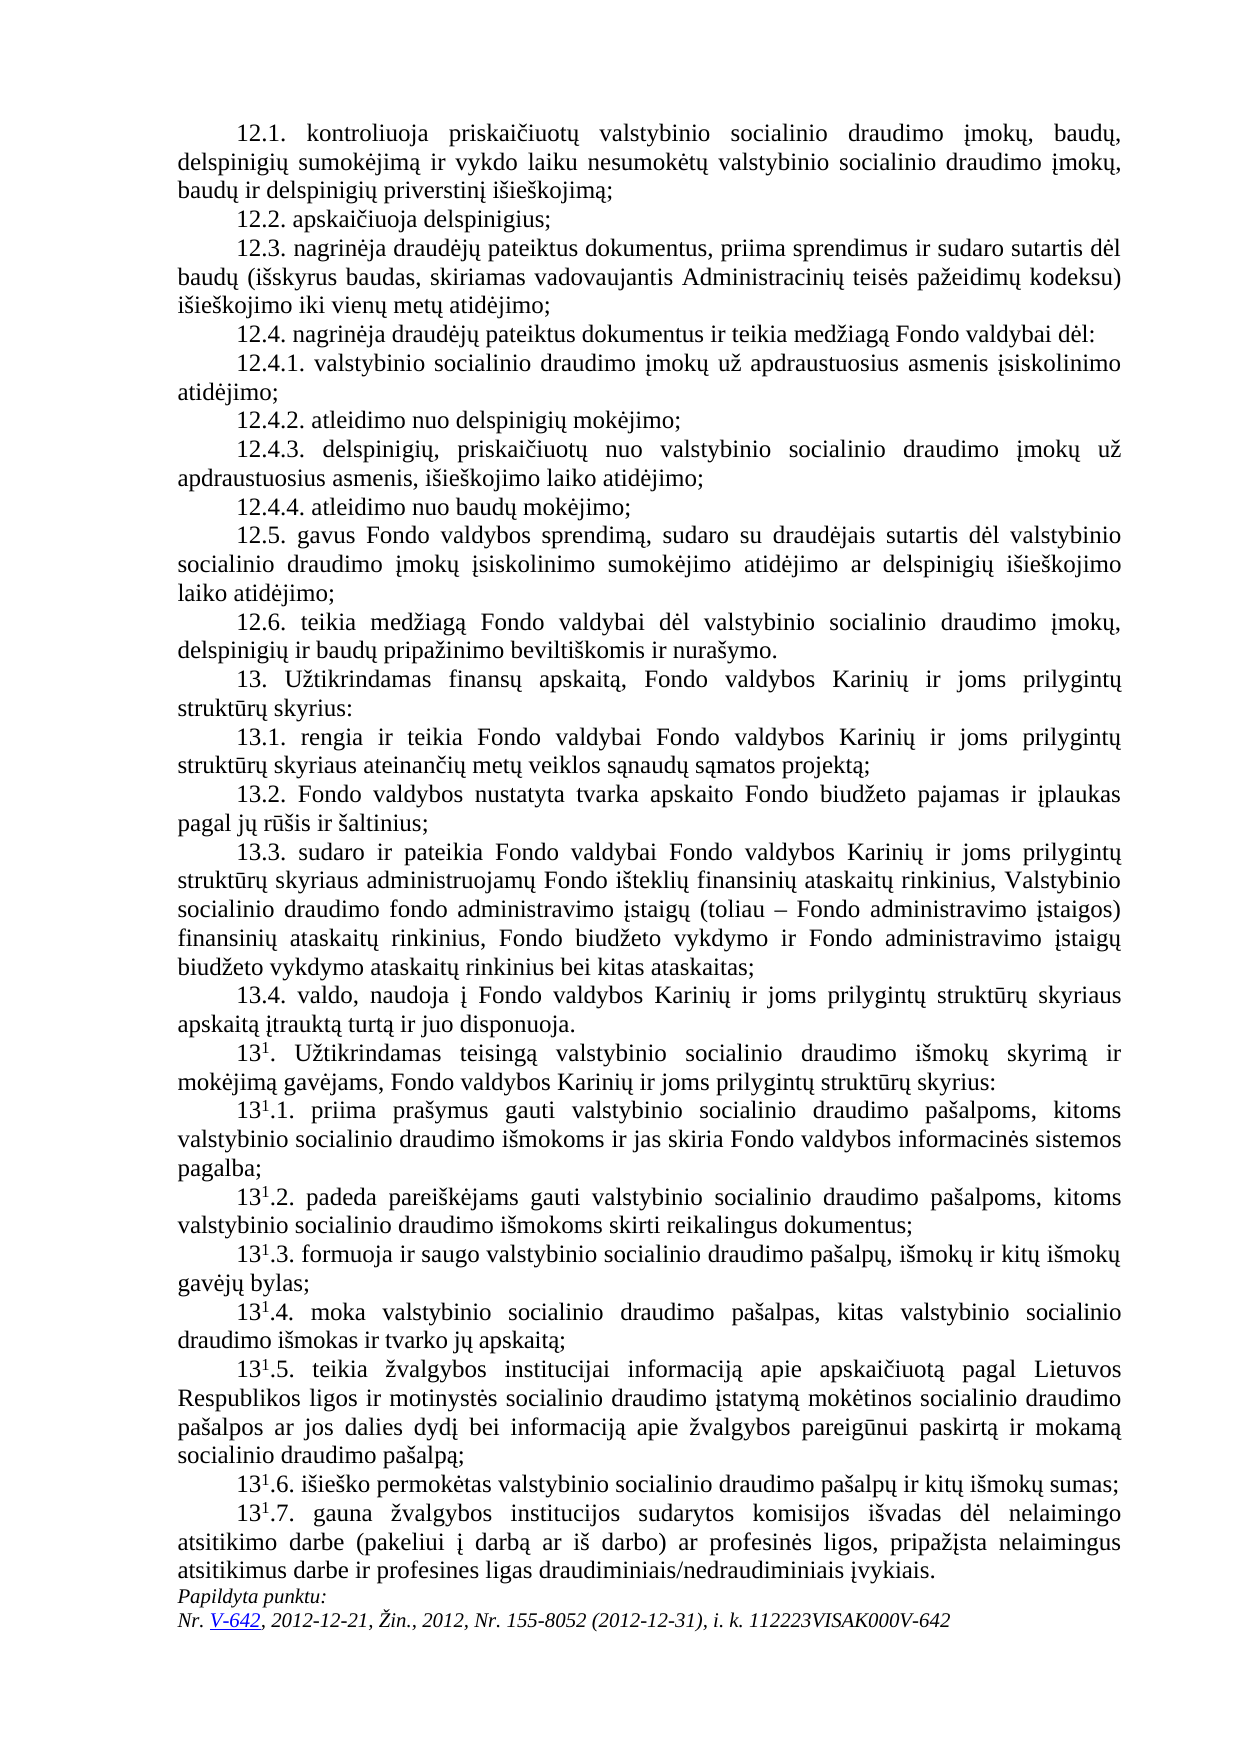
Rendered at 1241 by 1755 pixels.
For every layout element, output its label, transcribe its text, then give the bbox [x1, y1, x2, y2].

text 13. Užtikrindamas finansų apskaitą, Fondo valdybos Karinių ir joms prilygintų struktūrų skyrius: [177, 664, 1122, 722]
text 12.1. kontroliuoja priskaičiuotų valstybinio socialinio draudimo įmokų, baudų, delspinigių sumokėjimą ir vykdo laiku nesumokėtų valstybinio socialinio draudimo įmokų, baudų ir delspinigių priverstinį išieškojimą; [177, 118, 1122, 204]
text 12.4.1. valstybinio socialinio draudimo įmokų už apdraustuosius asmenis įsiskolinimo atidėjimo; [177, 348, 1122, 406]
text 131.4. moka valstybinio socialinio draudimo pašalpas, kitas valstybinio socialinio draudimo išmokas ir tvarko jų apskaitą; [177, 1297, 1122, 1354]
text 131.7. gauna žvalgybos institucijos sudarytos komisijos išvadas dėl nelaimingo atsitikimo darbe (pakeliui į darbą ar iš darbo) ar profesinės ligos, pripažįsta nelaimingus atsitikimus darbe ir profesines ligas draudiminiais/nedraudiminiais įvykiais. [177, 1498, 1122, 1584]
text 12.4.2. atleidimo nuo delspinigių mokėjimo; [177, 406, 1122, 434]
text 131.6. išieško permokėtas valstybinio socialinio draudimo pašalpų ir kitų išmokų sumas; [177, 1469, 1122, 1498]
text 131.1. priima prašymus gauti valstybinio socialinio draudimo pašalpoms, kitoms valstybinio socialinio draudimo išmokoms ir jas skiria Fondo valdybos informacinės sistemos pagalba; [177, 1096, 1122, 1182]
text 131. Užtikrindamas teisingą valstybinio socialinio draudimo išmokų skyrimą ir mokėjimą gavėjams, Fondo valdybos Karinių ir joms prilygintų struktūrų skyrius: [177, 1038, 1122, 1096]
text 13.4. valdo, naudoja į Fondo valdybos Karinių ir joms prilygintų struktūrų skyriaus apskaitą įtrauktą turtą ir juo disponuoja. [177, 981, 1122, 1038]
text 131.3. formuoja ir saugo valstybinio socialinio draudimo pašalpų, išmokų ir kitų išmokų gavėjų bylas; [177, 1239, 1122, 1297]
text 131.5. teikia žvalgybos institucijai informaciją apie apskaičiuotą pagal Lietuvos Respublikos ligos ir motinystės socialinio draudimo įstatymą mokėtinos socialinio draudimo pašalpos ar jos dalies dydį bei informaciją apie žvalgybos pareigūnui paskirtą ir mokamą socialinio draudimo pašalpą; [177, 1354, 1122, 1469]
text 12.4.4. atleidimo nuo baudų mokėjimo; [177, 492, 1122, 521]
text 13.3. sudaro ir pateikia Fondo valdybai Fondo valdybos Karinių ir joms prilygintų struktūrų skyriaus administruojamų Fondo išteklių finansinių ataskaitų rinkinius, Valstybinio socialinio draudimo fondo administravimo įstaigų (toliau – Fondo administravimo įstaigos) finansinių ataskaitų rinkinius, Fondo biudžeto vykdymo ir Fondo administravimo įstaigų biudžeto vykdymo ataskaitų rinkinius bei kitas ataskaitas; [177, 837, 1122, 981]
text 12.4. nagrinėja draudėjų pateiktus dokumentus ir teikia medžiagą Fondo valdybai dėl: [177, 319, 1122, 348]
text 12.5. gavus Fondo valdybos sprendimą, sudaro su draudėjais sutartis dėl valstybinio socialinio draudimo įmokų įsiskolinimo sumokėjimo atidėjimo ar delspinigių išieškojimo laiko atidėjimo; [177, 521, 1122, 607]
text 12.3. nagrinėja draudėjų pateiktus dokumentus, priima sprendimus ir sudaro sutartis dėl baudų (išskyrus baudas, skiriamas vadovaujantis Administracinių teisės pažeidimų kodeksu) išieškojimo iki vienų metų atidėjimo; [177, 233, 1122, 319]
text 12.2. apskaičiuoja delspinigius; [177, 204, 1122, 233]
text 13.2. Fondo valdybos nustatyta tvarka apskaito Fondo biudžeto pajamas ir įplaukas pagal jų rūšis ir šaltinius; [177, 779, 1122, 837]
text 131.2. padeda pareiškėjams gauti valstybinio socialinio draudimo pašalpoms, kitoms valstybinio socialinio draudimo išmokoms skirti reikalingus dokumentus; [177, 1182, 1122, 1239]
text Nr. V-642, 2012-12-21, Žin., 2012, Nr. 155-8052 (2012-12-31), i. k. 112223VISAK000V-642 [177, 1608, 1122, 1632]
text 13.1. rengia ir teikia Fondo valdybai Fondo valdybos Karinių ir joms prilygintų struktūrų skyriaus ateinančių metų veiklos sąnaudų sąmatos projektą; [177, 722, 1122, 779]
text 12.6. teikia medžiagą Fondo valdybai dėl valstybinio socialinio draudimo įmokų, delspinigių ir baudų pripažinimo beviltiškomis ir nurašymo. [177, 607, 1122, 664]
text 12.4.3. delspinigių, priskaičiuotų nuo valstybinio socialinio draudimo įmokų už apdraustuosius asmenis, išieškojimo laiko atidėjimo; [177, 434, 1122, 492]
text Papildyta punktu: [177, 1584, 1122, 1608]
